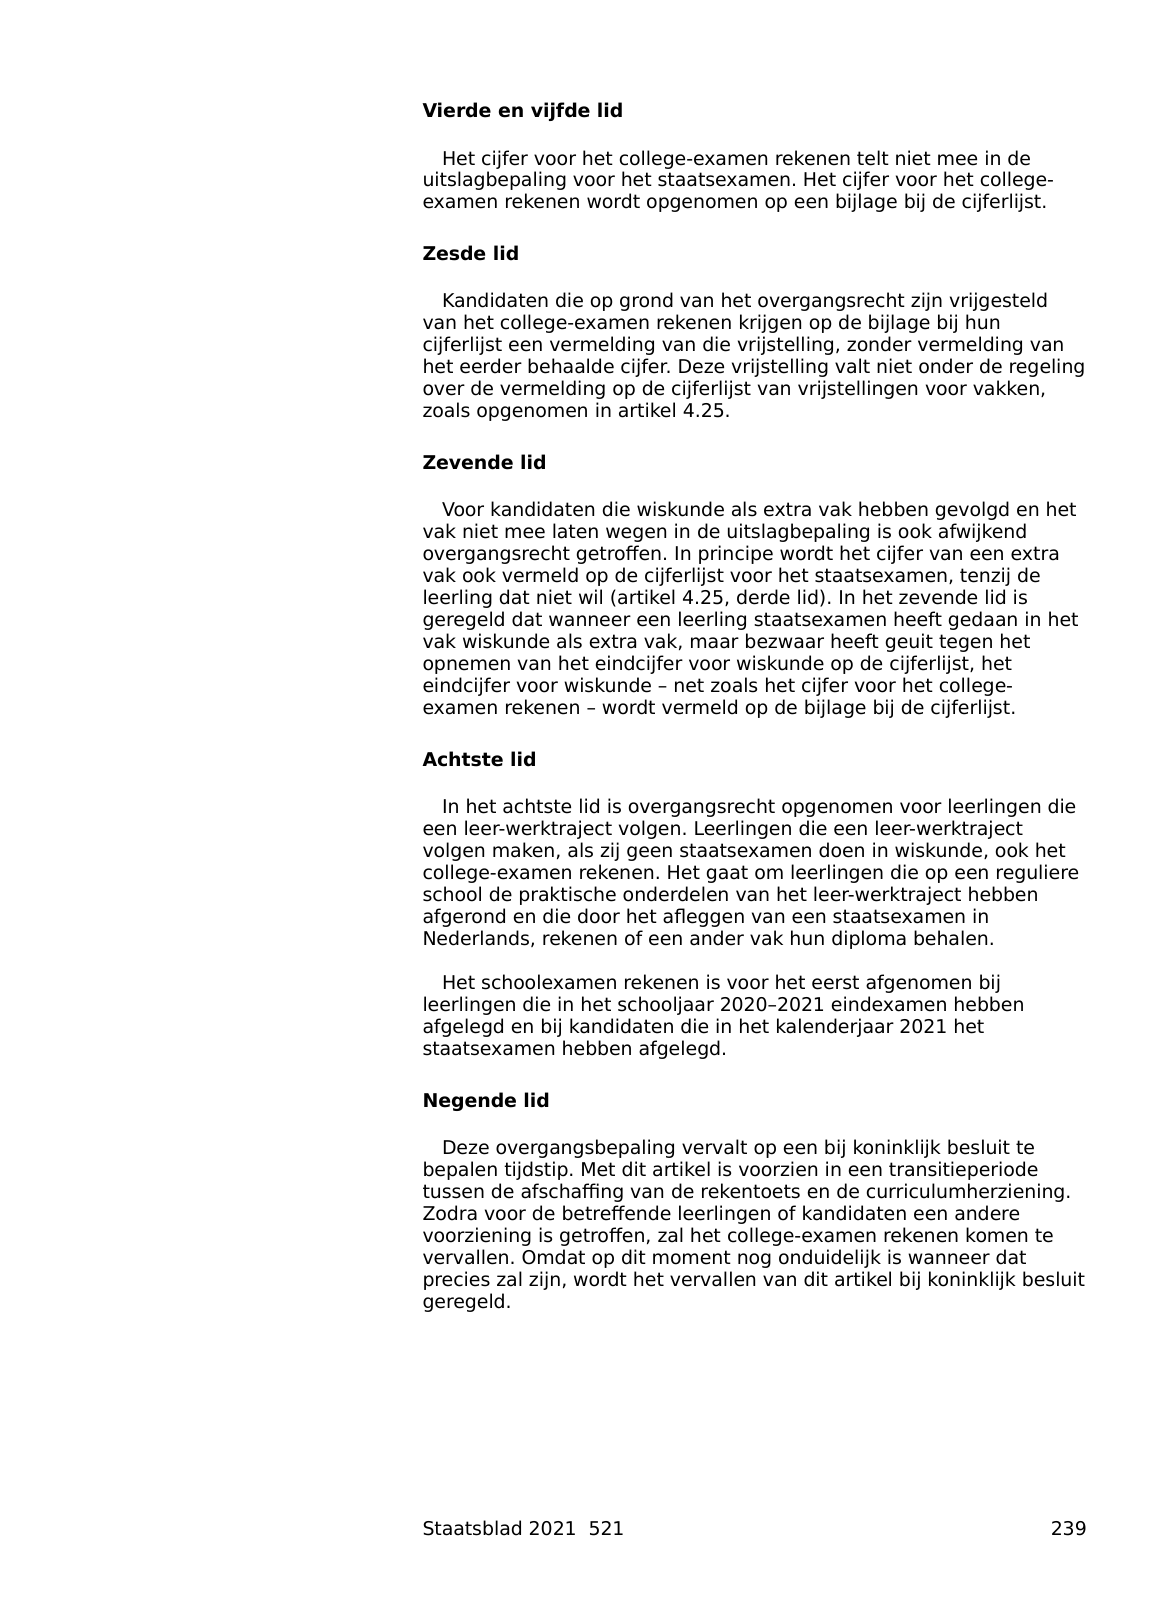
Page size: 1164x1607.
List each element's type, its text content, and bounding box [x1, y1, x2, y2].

subtitle Zevende lid [422, 452, 1087, 474]
text Het cijfer voor het college-examen rekenen telt niet mee in de uitslagbepaling voor het staatsexamen. Het cijfer voor het college-examen rekenen wordt opgenomen op een bijlage bij de cijferlijst. [422, 147, 1087, 213]
subtitle Zesde lid [422, 243, 1087, 265]
text Deze overgangsbepaling vervalt op een bij koninklijk besluit te bepalen tijdstip. Met dit artikel is voorzien in een transitieperiode tussen de afschaffing van de rekentoets en de curriculumherziening. Zodra voor de betreffende leerlingen of kandidaten een andere voorziening is getroffen, zal het college-examen rekenen komen te vervallen. Omdat op dit moment nog onduidelijk is wanneer dat precies zal zijn, wordt het vervallen van dit artikel bij koninklijk besluit geregeld. [422, 1137, 1087, 1313]
text Kandidaten die op grond van het overgangsrecht zijn vrijgesteld van het college-examen rekenen krijgen op de bijlage bij hun cijferlijst een vermelding van die vrijstelling, zonder vermelding van het eerder behaalde cijfer. Deze vrijstelling valt niet onder de regeling over de vermelding op de cijferlijst van vrijstellingen voor vakken, zoals opgenomen in artikel 4.25. [422, 290, 1087, 422]
subtitle Negende lid [422, 1090, 1087, 1112]
text Voor kandidaten die wiskunde als extra vak hebben gevolgd en het vak niet mee laten wegen in de uitslagbepaling is ook afwijkend overgangsrecht getroffen. In principe wordt het cijfer van een extra vak ook vermeld op de cijferlijst voor het staatsexamen, tenzij de leerling dat niet wil (artikel 4.25, derde lid). In het zevende lid is geregeld dat wanneer een leerling staatsexamen heeft gedaan in het vak wiskunde als extra vak, maar bezwaar heeft geuit tegen het opnemen van het eindcijfer voor wiskunde op de cijferlijst, het eindcijfer voor wiskunde – net zoals het cijfer voor het college-examen rekenen – wordt vermeld op de bijlage bij de cijferlijst. [422, 499, 1087, 719]
text Het schoolexamen rekenen is voor het eerst afgenomen bij leerlingen die in het schooljaar 2020–2021 eindexamen hebben afgelegd en bij kandidaten die in het kalenderjaar 2021 het staatsexamen hebben afgelegd. [422, 972, 1087, 1060]
subtitle Achtste lid [422, 749, 1087, 771]
subtitle Vierde en vijfde lid [422, 100, 1087, 122]
text In het achtste lid is overgangsrecht opgenomen voor leerlingen die een leer-werktraject volgen. Leerlingen die een leer-werktraject volgen maken, als zij geen staatsexamen doen in wiskunde, ook het college-examen rekenen. Het gaat om leerlingen die op een reguliere school de praktische onderdelen van het leer-werktraject hebben afgerond en die door het afleggen van een staatsexamen in Nederlands, rekenen of een ander vak hun diploma behalen. [422, 796, 1087, 950]
